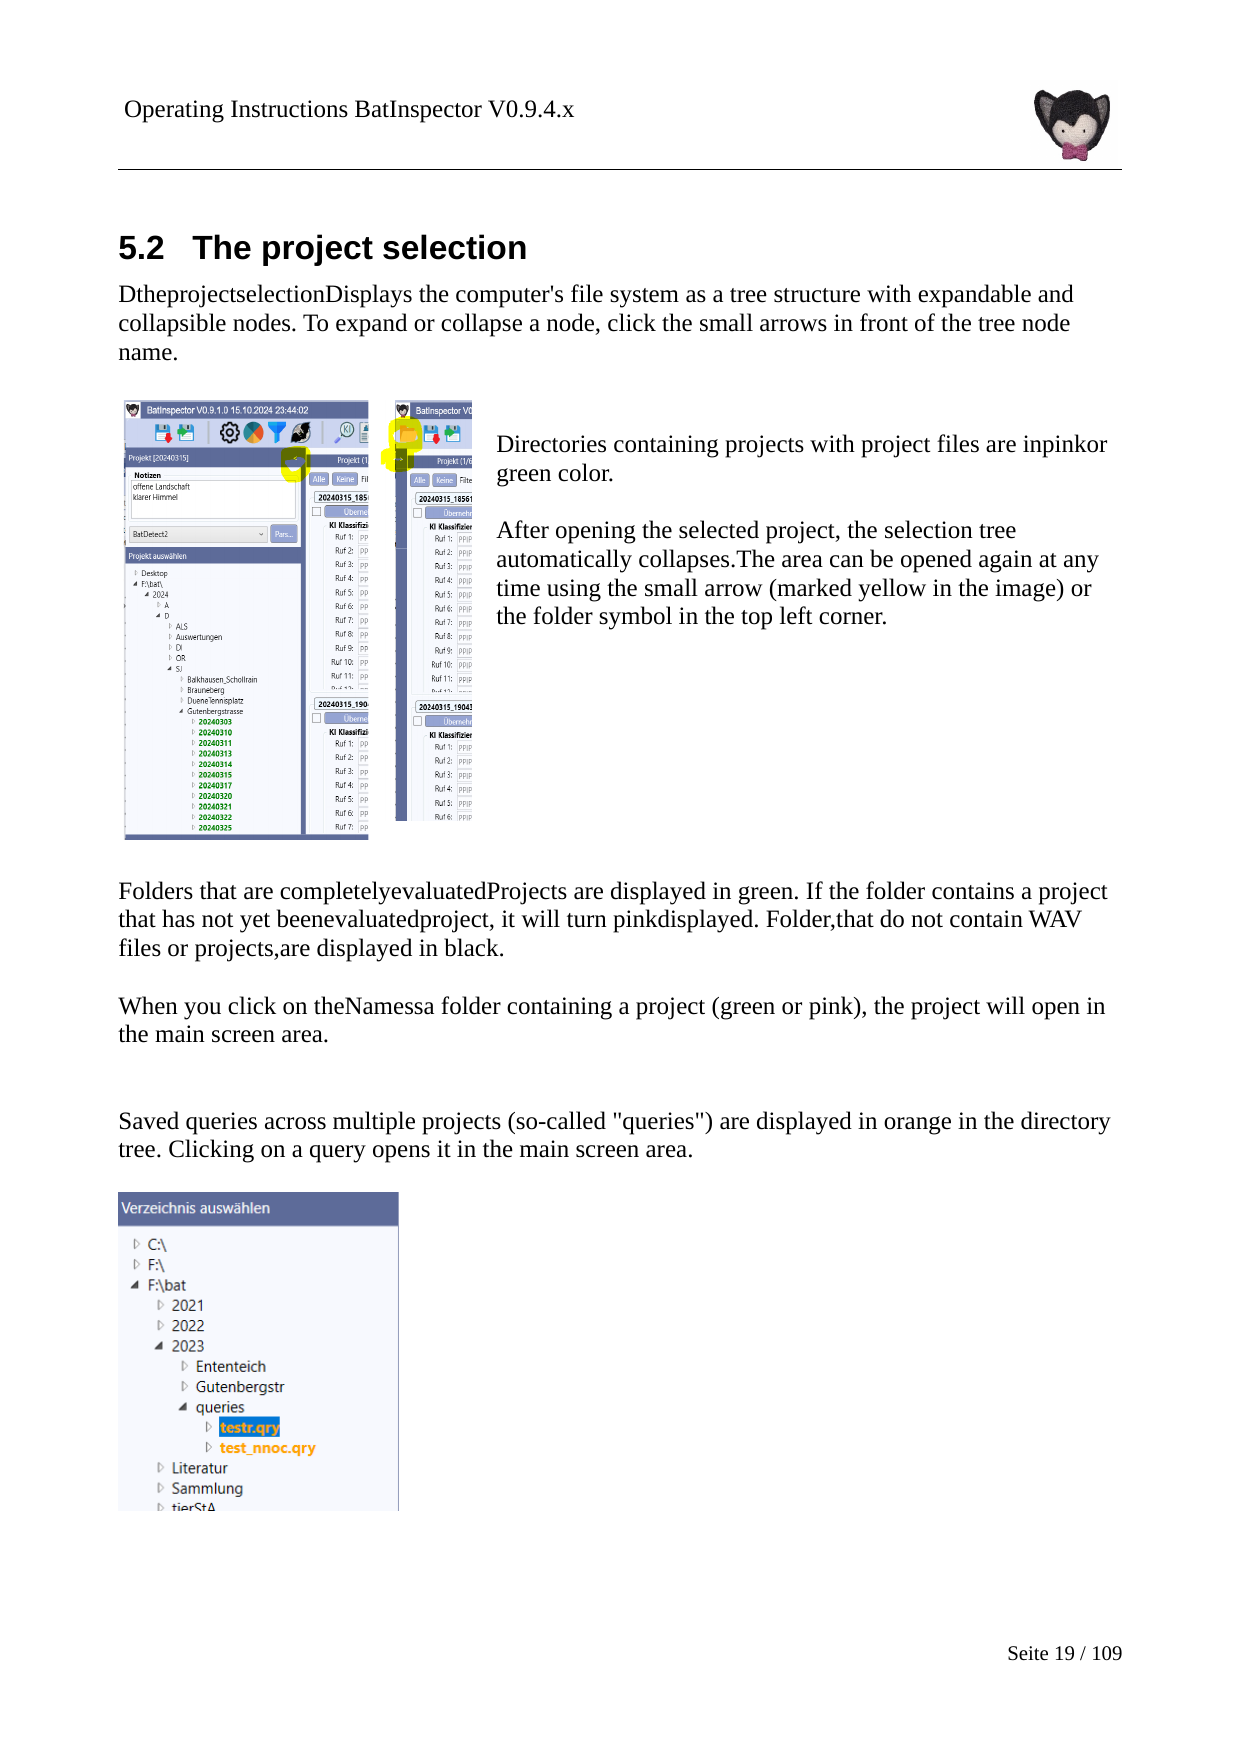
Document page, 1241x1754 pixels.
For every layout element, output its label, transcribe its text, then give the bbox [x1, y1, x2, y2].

text Saved queries across multiple projects (so-called "queries") are displayed in orange in the directory tree. Clicking on a query opens it in the main screen area. [118, 1106, 1122, 1163]
text Folders that are completelyevaluatedProjects are displayed in green. If the folder contains a project that has not yet beenevaluatedproject, it will turn pinkdisplayed. Folder,that do not contain WAV files or projects,are displayed in black. [118, 876, 1122, 962]
subtitle The project selection [118, 228, 1122, 267]
picture [1030, 80, 1119, 169]
table_header [118, 394, 490, 847]
table_header Directories containing projects with project files are inpinkor green color. After opening the selected project, the selection tree automatically collapses.The area can be opened again at any time using the small arrow (marked yellow in the image) or the folder symbol in the top left corner. [490, 394, 1122, 847]
picture [380, 400, 472, 811]
picture [123, 400, 369, 840]
text When you click on theNamessa folder containing a project (green or pink), the project will open in the main screen area. [118, 991, 1122, 1048]
text DtheprojectselectionDisplays the computer's file system as a tree structure with expandable and collapsible nodes. To expand or collapse a node, click the small arrows in front of the tree node name. [118, 279, 1122, 366]
picture [118, 1192, 399, 1511]
